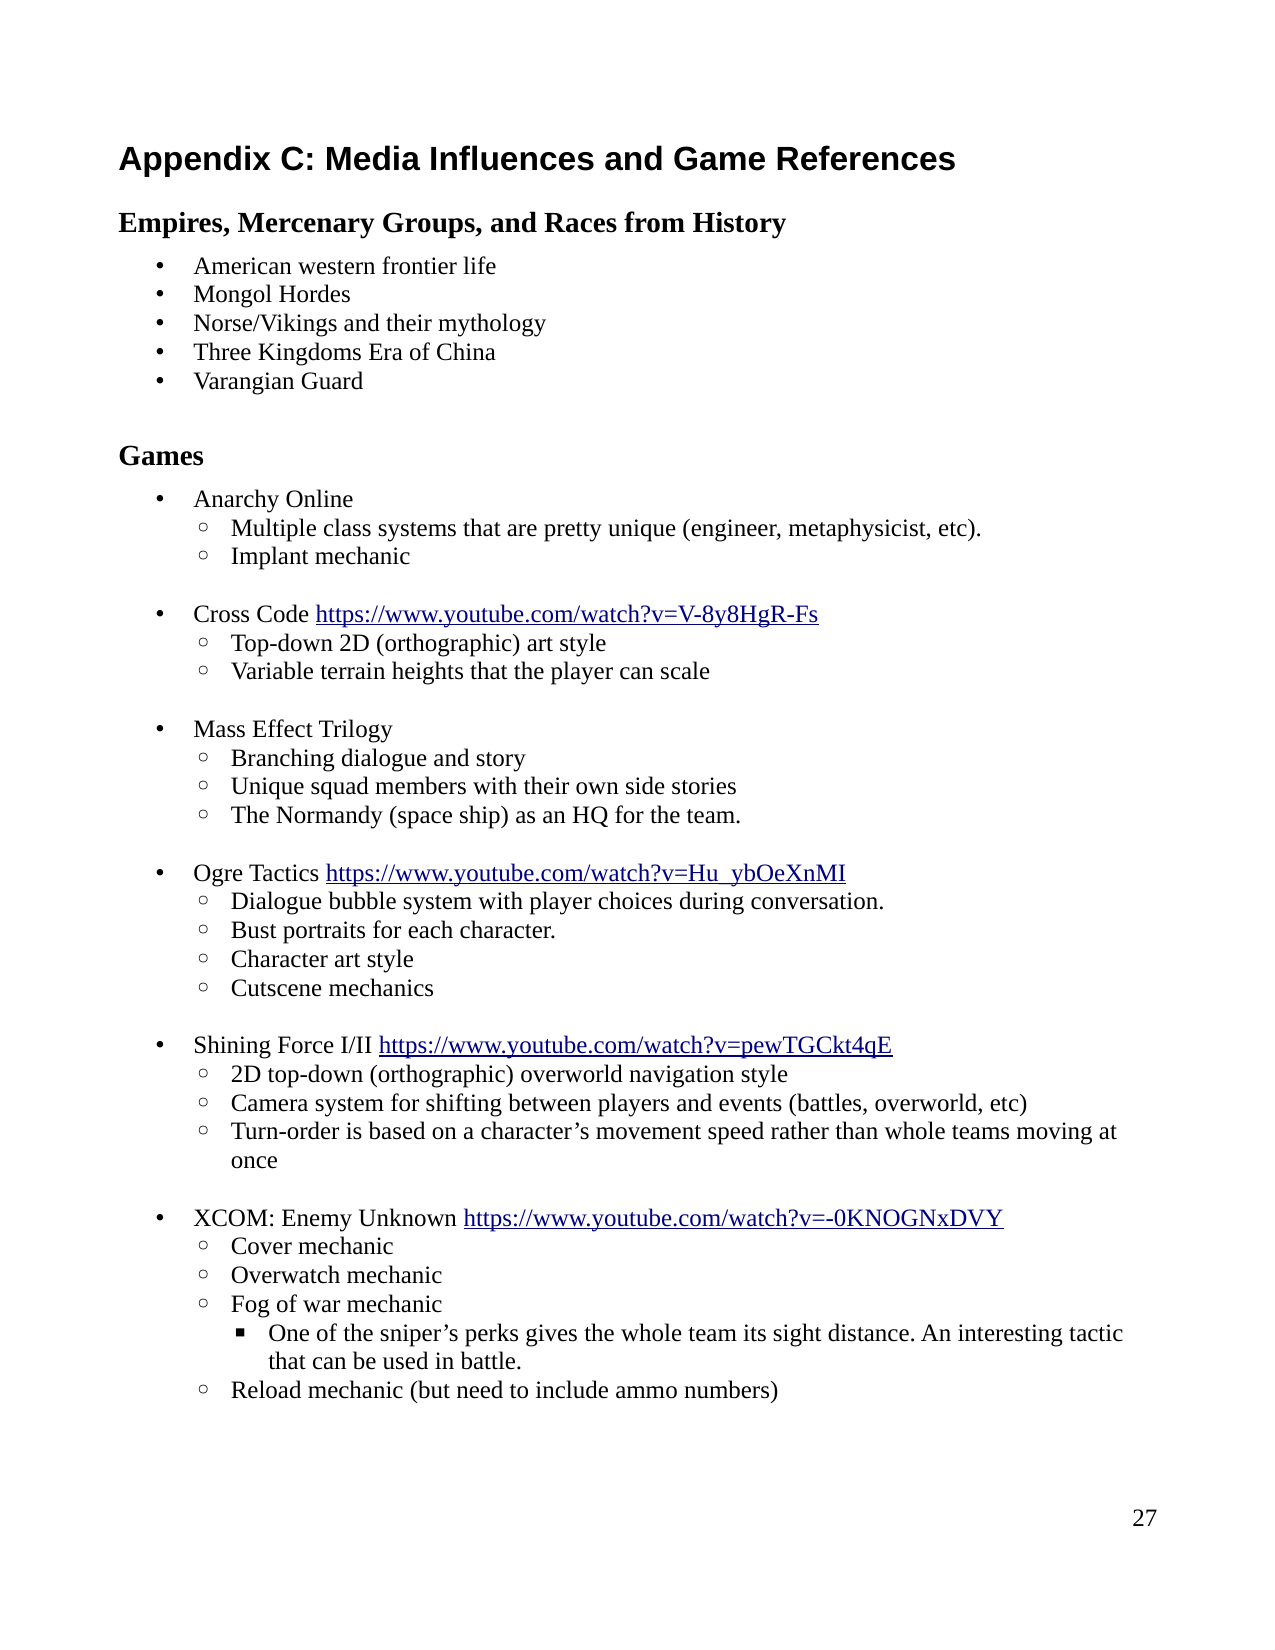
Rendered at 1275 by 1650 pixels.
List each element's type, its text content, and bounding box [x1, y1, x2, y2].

list Mass Effect Trilogy [156, 714, 1157, 743]
list Implant mechanic [193, 541, 1157, 570]
list One of the sniper’s perks gives the whole team its sight distance. An interesting tactic that can be used in battle. [231, 1318, 1157, 1375]
list Variable terrain heights that the player can scale [193, 656, 1157, 685]
list Mongol Hordes [156, 279, 1157, 308]
list Cover mechanic [193, 1231, 1157, 1260]
subtitle Appendix C: Media Influences and Game References [118, 139, 1157, 178]
subtitle Games [118, 438, 1157, 471]
list Anarchy Online [156, 484, 1157, 513]
list 2D top-down (orthographic) overworld navigation style [193, 1059, 1157, 1088]
list Camera system for shifting between players and events (battles, overworld, etc) [193, 1088, 1157, 1116]
list Ogre Tactics https://www.youtube.com/watch?v=Hu_ybOeXnMI [156, 858, 1157, 886]
list Cross Code https://www.youtube.com/watch?v=V-8y8HgR-Fs [156, 599, 1157, 628]
list Reload mechanic (but need to include ammo numbers) [193, 1375, 1157, 1404]
list Multiple class systems that are pretty unique (engineer, metaphysicist, etc). [193, 513, 1157, 541]
list Turn-order is based on a character’s movement speed rather than whole teams moving at once [193, 1116, 1157, 1174]
list Branching dialogue and story [193, 743, 1157, 771]
list Bust portraits for each character. [193, 915, 1157, 944]
list Norse/Vikings and their mythology [156, 308, 1157, 337]
list Dialogue bubble system with player choices during conversation. [193, 886, 1157, 915]
list Varangian Guard [156, 366, 1157, 394]
list American western frontier life [156, 251, 1157, 279]
list Shining Force I/II https://www.youtube.com/watch?v=pewTGCkt4qE [156, 1030, 1157, 1059]
list XCOM: Enemy Unknown https://www.youtube.com/watch?v=-0KNOGNxDVY [156, 1203, 1157, 1231]
list Cutscene mechanics [193, 973, 1157, 1001]
list Top-down 2D (orthographic) art style [193, 628, 1157, 656]
list Character art style [193, 944, 1157, 973]
list Fog of war mechanic [193, 1289, 1157, 1318]
list Unique squad members with their own side stories [193, 771, 1157, 800]
list Three Kingdoms Era of China [156, 337, 1157, 366]
list Overwatch mechanic [193, 1260, 1157, 1289]
subtitle Empires, Mercenary Groups, and Races from History [118, 205, 1157, 238]
list The Normandy (space ship) as an HQ for the team. [193, 800, 1157, 829]
